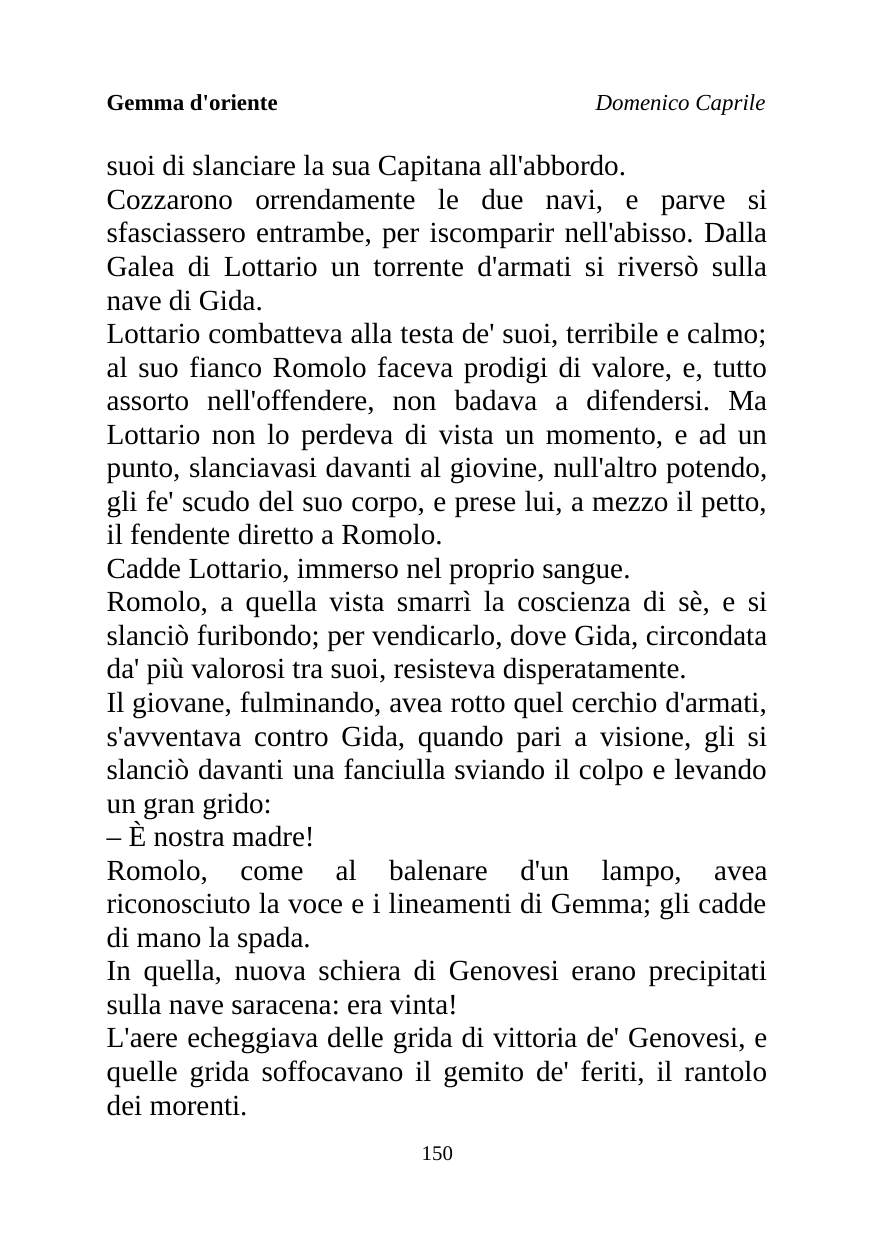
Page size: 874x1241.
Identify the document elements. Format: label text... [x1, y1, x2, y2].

text Il giovane, fulminando, avea rotto quel cerchio d'armati, s'avventava contro Gida, quando pari a visione, gli si slanciò davanti una fanciulla sviando il colpo e levando un gran grido: [106, 685, 768, 819]
text suoi di slanciare la sua Capitana all'abbordo. [106, 148, 768, 182]
text Lottario combatteva alla testa de' suoi, terribile e calmo; al suo fianco Romolo faceva prodigi di valore, e, tutto assorto nell'offendere, non badava a difendersi. Ma Lottario non lo perdeva di vista un momento, e ad un punto, slanciavasi davanti al giovine, null'altro potendo, gli fe' scudo del suo corpo, e prese lui, a mezzo il petto, il fendente diretto a Romolo. [106, 316, 768, 551]
text Cadde Lottario, immerso nel proprio sangue. [106, 551, 768, 584]
text – È nostra madre! [106, 819, 768, 853]
text Romolo, come al balenare d'un lampo, avea riconosciuto la voce e i lineamenti di Gemma; gli cadde di mano la spada. [106, 853, 768, 953]
text L'aere echeggiava delle grida di vittoria de' Genovesi, e quelle grida soffocavano il gemito de' feriti, il rantolo dei morenti. [106, 1021, 768, 1121]
text Cozzarono orrendamente le due navi, e parve si sfasciassero entrambe, per iscomparir nell'abisso. Dalla Galea di Lottario un torrente d'armati si riversò sulla nave di Gida. [106, 182, 768, 316]
text In quella, nuova schiera di Genovesi erano precipitati sulla nave saracena: era vinta! [106, 953, 768, 1021]
text Romolo, a quella vista smarrì la coscienza di sè, e si slanciò furibondo; per vendicarlo, dove Gida, circondata da' più valorosi tra suoi, resisteva disperatamente. [106, 584, 768, 685]
